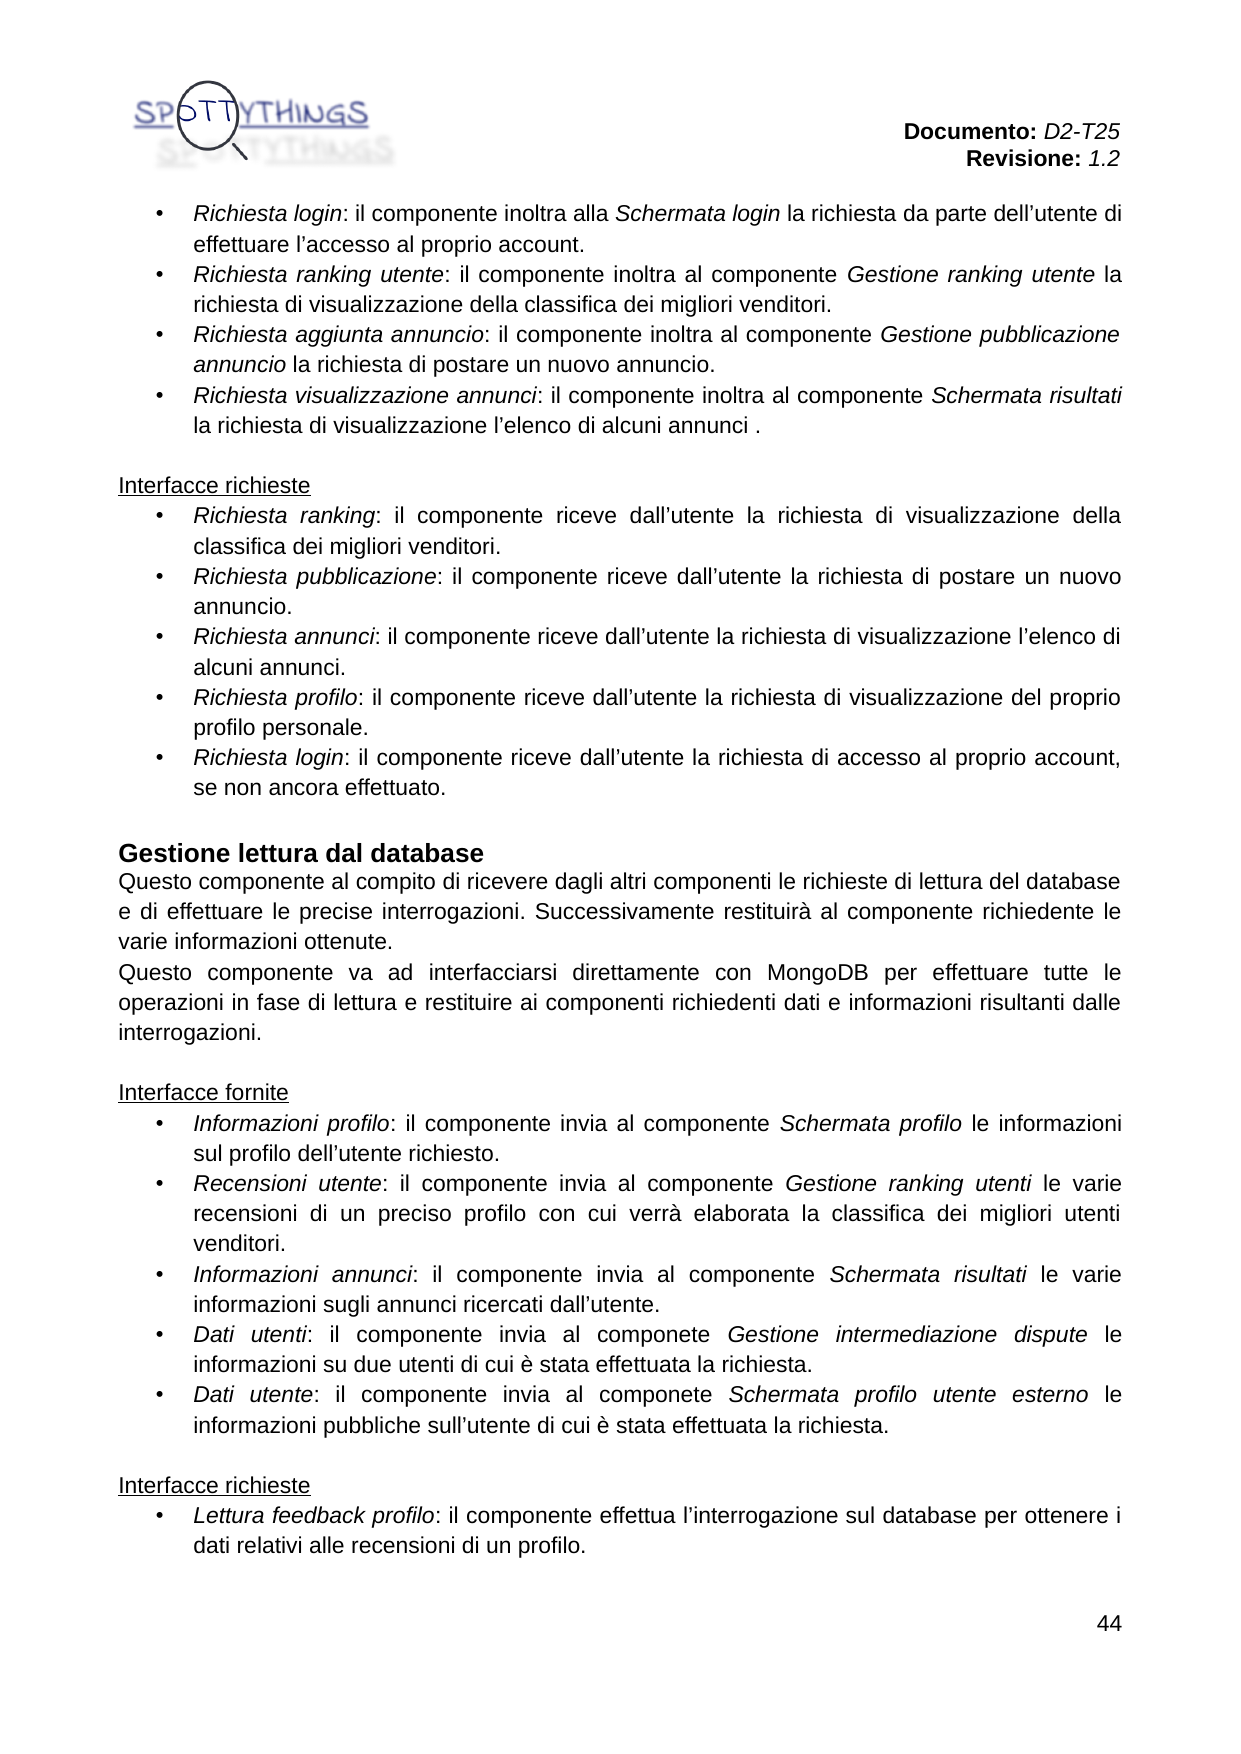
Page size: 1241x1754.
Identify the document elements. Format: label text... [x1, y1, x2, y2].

list Informazioni profilo: il componente invia al componente Schermata profilo le informazioni sul profilo dell’utente richiesto. [156, 1109, 1122, 1166]
text Interfacce fornite [118, 1079, 1122, 1106]
text Interfacce richieste [118, 472, 1122, 498]
list Informazioni annunci: il componente invia al componente Schermata risultati le varie informazioni sugli annunci ricercati dall’utente. [156, 1261, 1122, 1317]
list Richiesta pubblicazione: il componente riceve dall’utente la richiesta di postare un nuovo annuncio. [156, 563, 1122, 619]
list Richiesta visualizzazione annunci: il componente inoltra al componente Schermata risultati la richiesta di visualizzazione l’elenco di alcuni annunci . [156, 382, 1122, 438]
text Questo componente va ad interfacciarsi direttamente con MongoDB per effettuare tutte le operazioni in fase di lettura e restituire ai componenti richiedenti dati e informazioni risultanti dalle interrogazioni. [118, 958, 1122, 1045]
list Richiesta aggiunta annuncio: il componente inoltra al componente Gestione pubblicazione annuncio la richiesta di postare un nuovo annuncio. [156, 321, 1122, 378]
list Richiesta login: il componente inoltra alla Schermata login la richiesta da parte dell’utente di effettuare l’accesso al proprio account. [156, 200, 1122, 257]
list Dati utenti: il componente invia al componete Gestione intermediazione dispute le informazioni su due utenti di cui è stata effettuata la richiesta. [156, 1321, 1122, 1377]
list Richiesta login: il componente riceve dall’utente la richiesta di accesso al proprio account, se non ancora effettuato. [156, 744, 1122, 801]
text Questo componente al compito di ricevere dagli altri componenti le richieste di lettura del database e di effettuare le precise interrogazioni. Successivamente restituirà al componente richiedente le varie informazioni ottenute. [118, 868, 1122, 954]
list Richiesta annunci: il componente riceve dall’utente la richiesta di visualizzazione l’elenco di alcuni annunci. [156, 623, 1122, 680]
list Richiesta ranking: il componente riceve dall’utente la richiesta di visualizzazione della classifica dei migliori venditori. [156, 502, 1122, 559]
list Dati utente: il componente invia al componete Schermata profilo utente esterno le informazioni pubbliche sull’utente di cui è stata effettuata la richiesta. [156, 1381, 1122, 1438]
list Recensioni utente: il componente invia al componente Gestione ranking utenti le varie recensioni di un preciso profilo con cui verrà elaborata la classifica dei migliori utenti venditori. [156, 1170, 1122, 1257]
list Richiesta profilo: il componente riceve dall’utente la richiesta di visualizzazione del proprio profilo personale. [156, 684, 1122, 740]
list Lettura feedback profilo: il componente effettua l’interrogazione sul database per ottenere i dati relativi alle recensioni di un profilo. [156, 1502, 1122, 1559]
list Richiesta ranking utente: il componente inoltra al componente Gestione ranking utente la richiesta di visualizzazione della classifica dei migliori venditori. [156, 261, 1122, 317]
picture [123, 73, 399, 187]
text Interfacce richieste [118, 1472, 1122, 1498]
subtitle Gestione lettura dal database [118, 838, 1122, 868]
